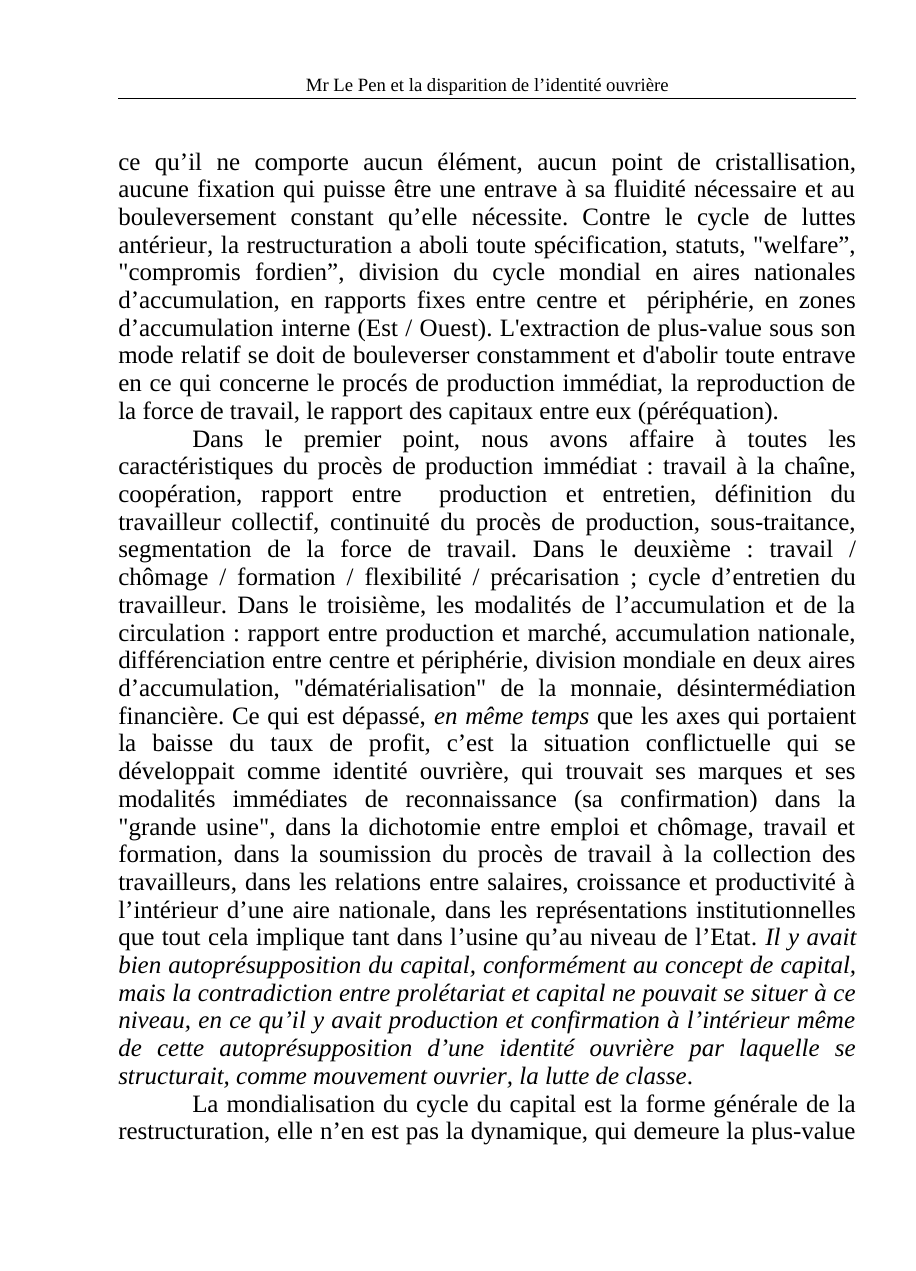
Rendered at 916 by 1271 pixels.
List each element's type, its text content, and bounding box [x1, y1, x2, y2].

text Dans le premier point, nous avons affaire à toutes les caractéristiques du procès de production immédiat : travail à la chaîne, coopération, rapport entre production et entretien, définition du travailleur collectif, continuité du procès de production, sous-traitance, segmentation de la force de travail. Dans le deuxième : travail / chômage / formation / flexibilité / précarisation ; cycle d’entretien du travailleur. Dans le troisième, les modalités de l’accumulation et de la circulation : rapport entre production et marché, accumulation nationale, différenciation entre centre et périphérie, division mondiale en deux aires d’accumulation, "dématérialisation" de la monnaie, désintermédiation financière. Ce qui est dépassé, en même temps que les axes qui portaient la baisse du taux de profit, c’est la situation conflictuelle qui se développait comme identité ouvrière, qui trouvait ses marques et ses modalités immédiates de reconnaissance (sa confirmation) dans la "grande usine", dans la dichotomie entre emploi et chômage, travail et formation, dans la soumission du procès de travail à la collection des travailleurs, dans les relations entre salaires, croissance et productivité à l’intérieur d’une aire nationale, dans les représentations institutionnelles que tout cela implique tant dans l’usine qu’au niveau de l’Etat. Il y avait bien autoprésupposition du capital, conformément au concept de capital, mais la contradiction entre prolétariat et capital ne pouvait se situer à ce niveau, en ce qu’il y avait production et confirmation à l’intérieur même de cette autoprésupposition d’une identité ouvrière par laquelle se structurait, comme mouvement ouvrier, la lutte de classe. [118, 425, 856, 1090]
text ce qu’il ne comporte aucun élément, aucun point de cristallisation, aucune fixation qui puisse être une entrave à sa fluidité nécessaire et au bouleversement constant qu’elle nécessite. Contre le cycle de luttes antérieur, la restructuration a aboli toute spécification, statuts, "welfare”, "compromis fordien”, division du cycle mondial en aires nationales d’accumulation, en rapports fixes entre centre et périphérie, en zones d’accumulation interne (Est / Ouest). L'extraction de plus-value sous son mode relatif se doit de bouleverser constamment et d'abolir toute entrave en ce qui concerne le procés de production immédiat, la reproduction de la force de travail, le rapport des capitaux entre eux (péréquation). [118, 148, 856, 425]
text La mondialisation du cycle du capital est la forme générale de la restructuration, elle n’en est pas la dynamique, qui demeure la plus-value [118, 1090, 856, 1145]
